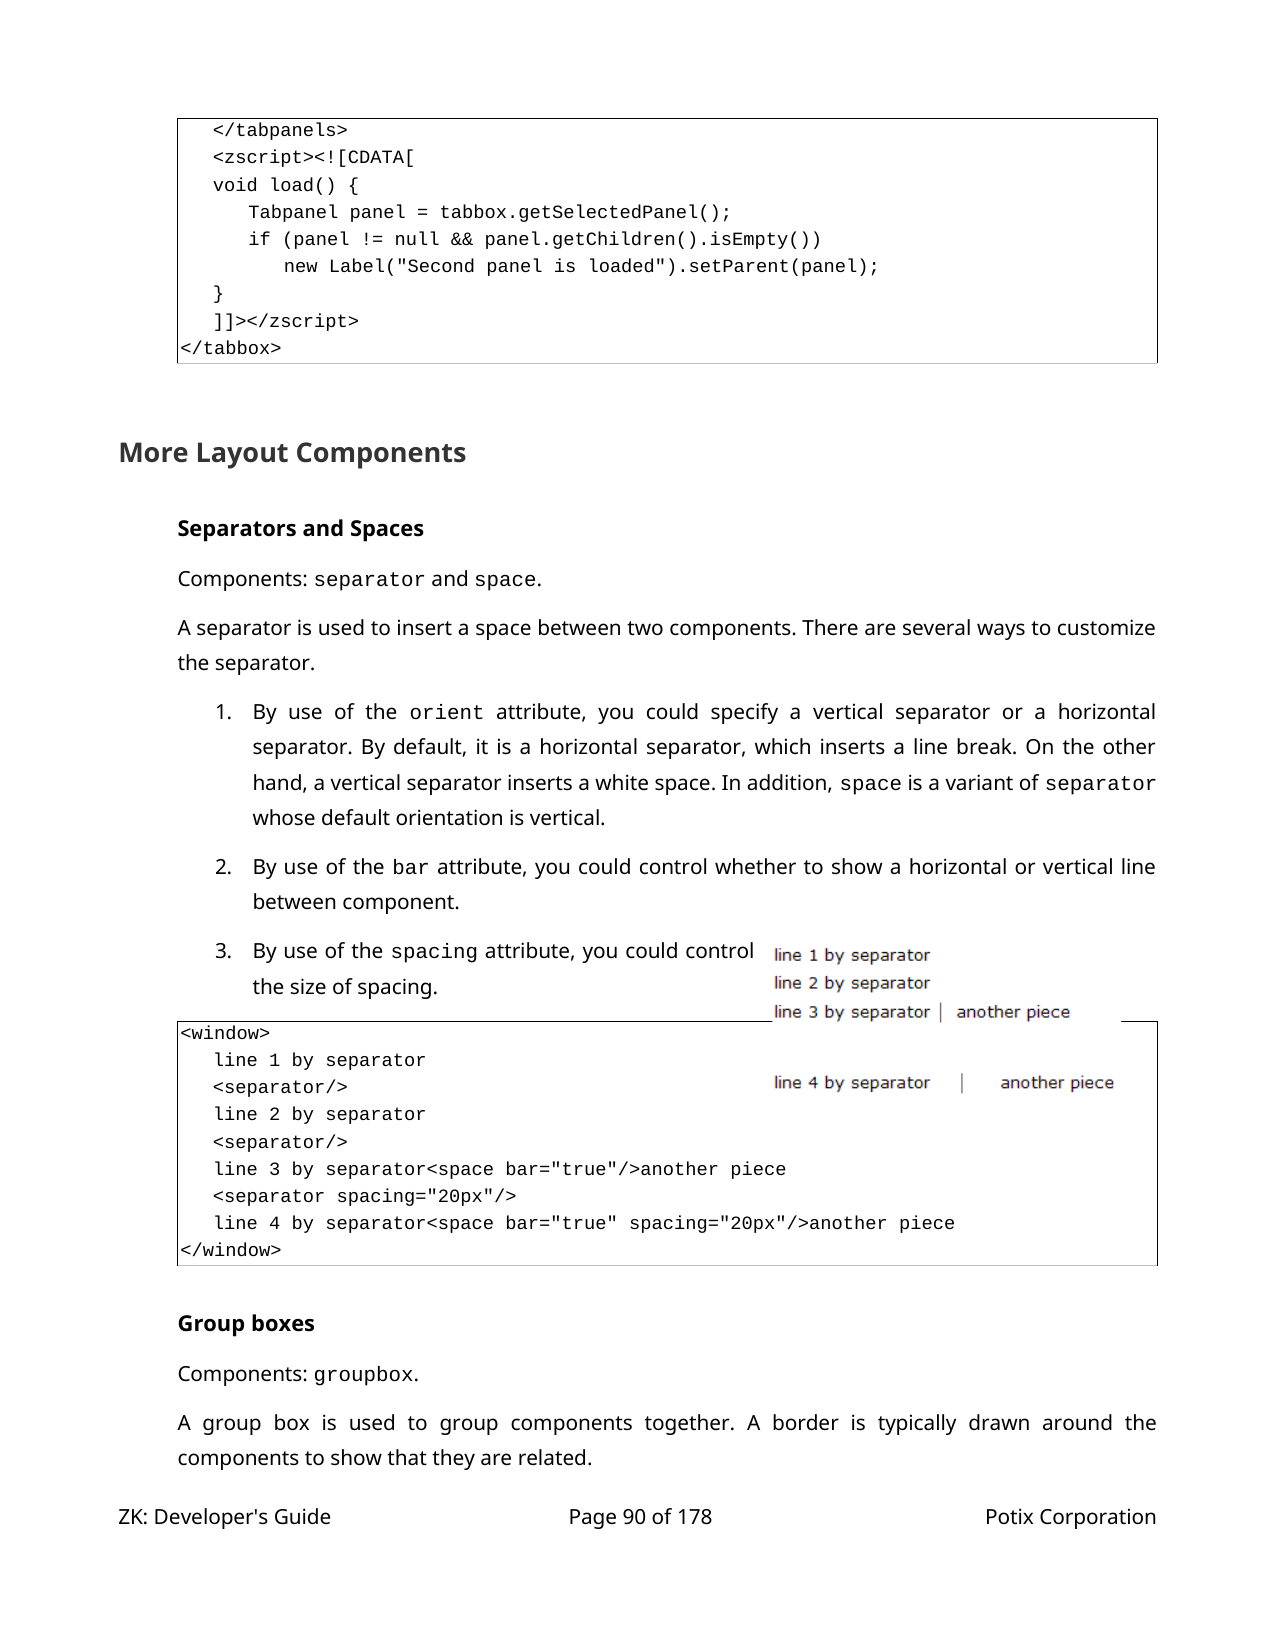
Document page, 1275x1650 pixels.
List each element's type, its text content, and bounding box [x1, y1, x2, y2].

subtitle Group boxes [177, 1308, 1157, 1338]
text line 3 by separator<space bar="true"/>another piece [178, 1157, 1157, 1181]
text void load() { [178, 172, 1157, 197]
text [1122, 1022, 1157, 1045]
text Components: groupbox. [177, 1359, 1157, 1387]
text <zscript><![CDATA[ [178, 145, 1157, 169]
picture [772, 942, 1122, 1096]
list By use of the bar attribute, you could control whether to show a horizontal or vertical line between component. [215, 852, 1157, 916]
text <separator spacing="20px"/> [178, 1184, 1157, 1208]
text if (panel != null && panel.getChildren().isEmpty()) [178, 227, 1157, 251]
text </tabpanels> [178, 119, 1157, 142]
text A group box is used to group components together. A border is typically drawn around the components to show that they are related. [177, 1408, 1157, 1471]
text new Label("Second panel is loaded").setParent(panel); [178, 254, 1157, 278]
text ]]></zscript> [178, 308, 1157, 333]
text Components: separator and space. [177, 564, 1157, 592]
text A separator is used to insert a space between two components. There are several ways to customize the separator. [177, 613, 1157, 676]
text line 2 by separator [178, 1102, 1157, 1127]
list By use of the spacing attribute, you could control the size of spacing. [215, 936, 1157, 1000]
text <separator/> [178, 1075, 1157, 1099]
text <window> [178, 1022, 772, 1045]
text </tabbox> [178, 336, 1157, 363]
subtitle More Layout Components [118, 434, 1157, 471]
subtitle Separators and Spaces [177, 513, 1157, 543]
text <separator/> [178, 1129, 1157, 1154]
text Tabpanel panel = tabbox.getSelectedPanel(); [178, 200, 1157, 224]
text [1122, 1048, 1157, 1072]
text line 4 by separator<space bar="true" spacing="20px"/>another piece [178, 1211, 1157, 1235]
list By use of the orient attribute, you could specify a vertical separator or a horizontal separator. By default, it is a horizontal separator, which inserts a line break. On the other hand, a vertical separator inserts a white space. In addition, space is a variant of separator whose default orientation is vertical. [215, 697, 1157, 831]
text line 1 by separator [178, 1048, 772, 1072]
text </window> [178, 1238, 1157, 1265]
text } [178, 281, 1157, 306]
